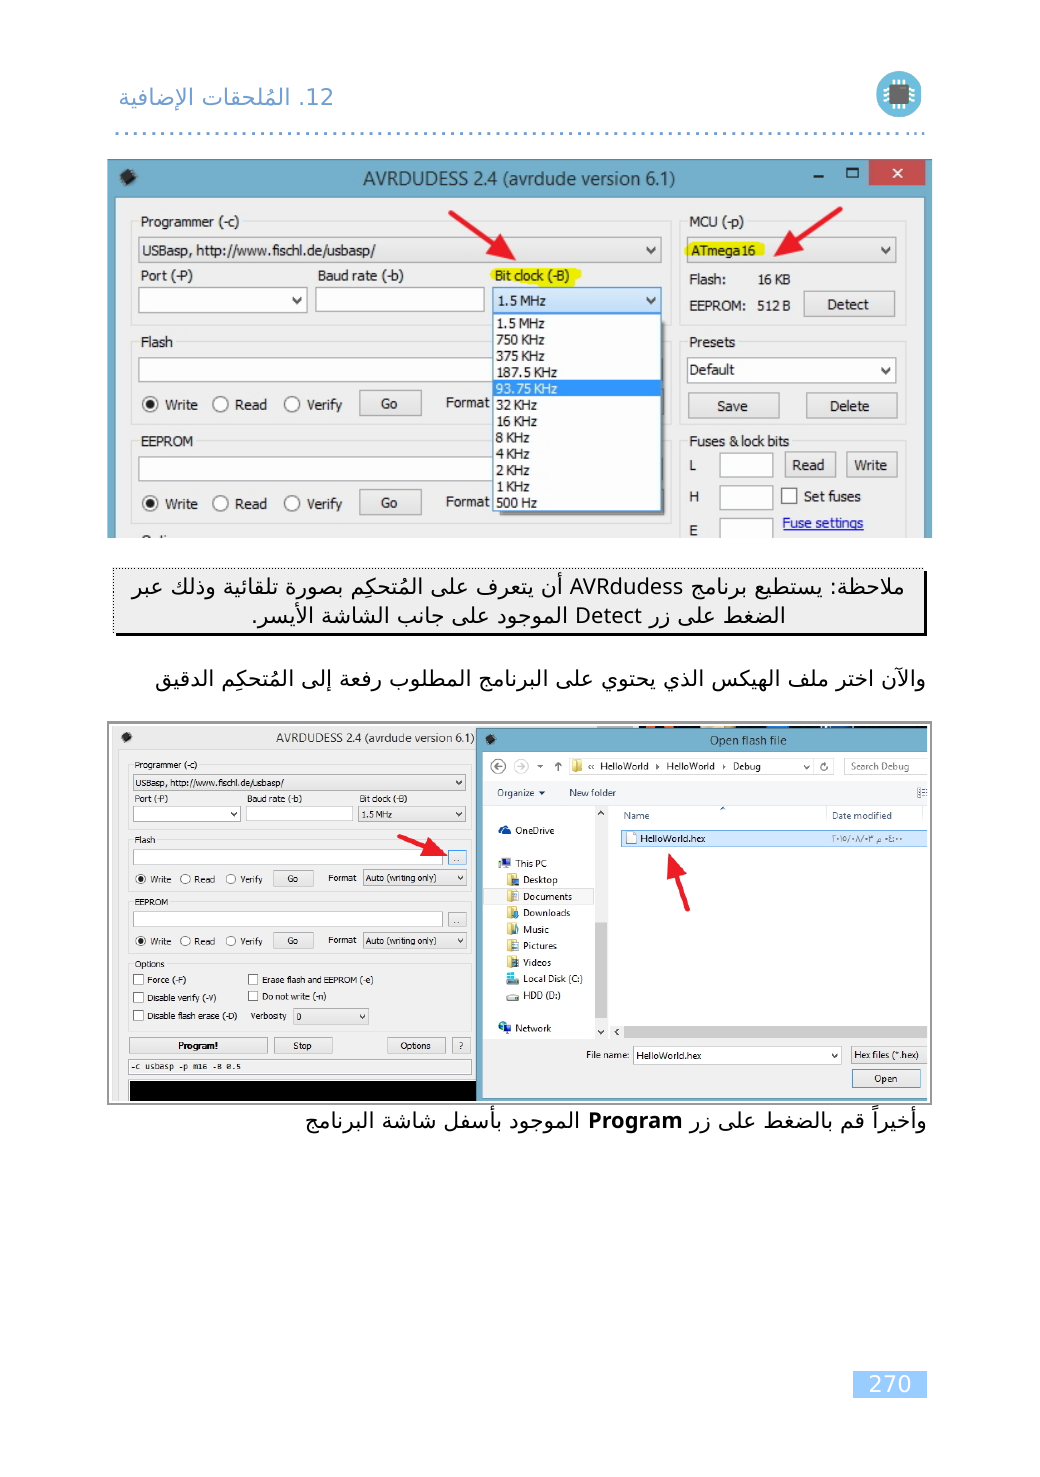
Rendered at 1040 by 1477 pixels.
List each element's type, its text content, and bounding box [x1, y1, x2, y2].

picture [107, 159, 933, 538]
text [109, 724, 930, 1103]
picture [876, 71, 922, 117]
text والآن اختر ملف الهيكس الذي يحتوي على البرنامج المطلوب رفعة إلى المُتحكِم الدقيق [112, 666, 927, 692]
text وأخيراً قم بالضغط على زر Program الموجود بأسفل شاشة البرنامج [112, 1105, 927, 1135]
text ملاحظة: يستطيع برنامج AVRdudess أن يتعرف على المُتحكِم بصورة تلقائية وذلك عبر الضغط على زر Detect الموجود على جانب الشاشة الأيسر. [112, 567, 924, 633]
picture [112, 726, 928, 1101]
